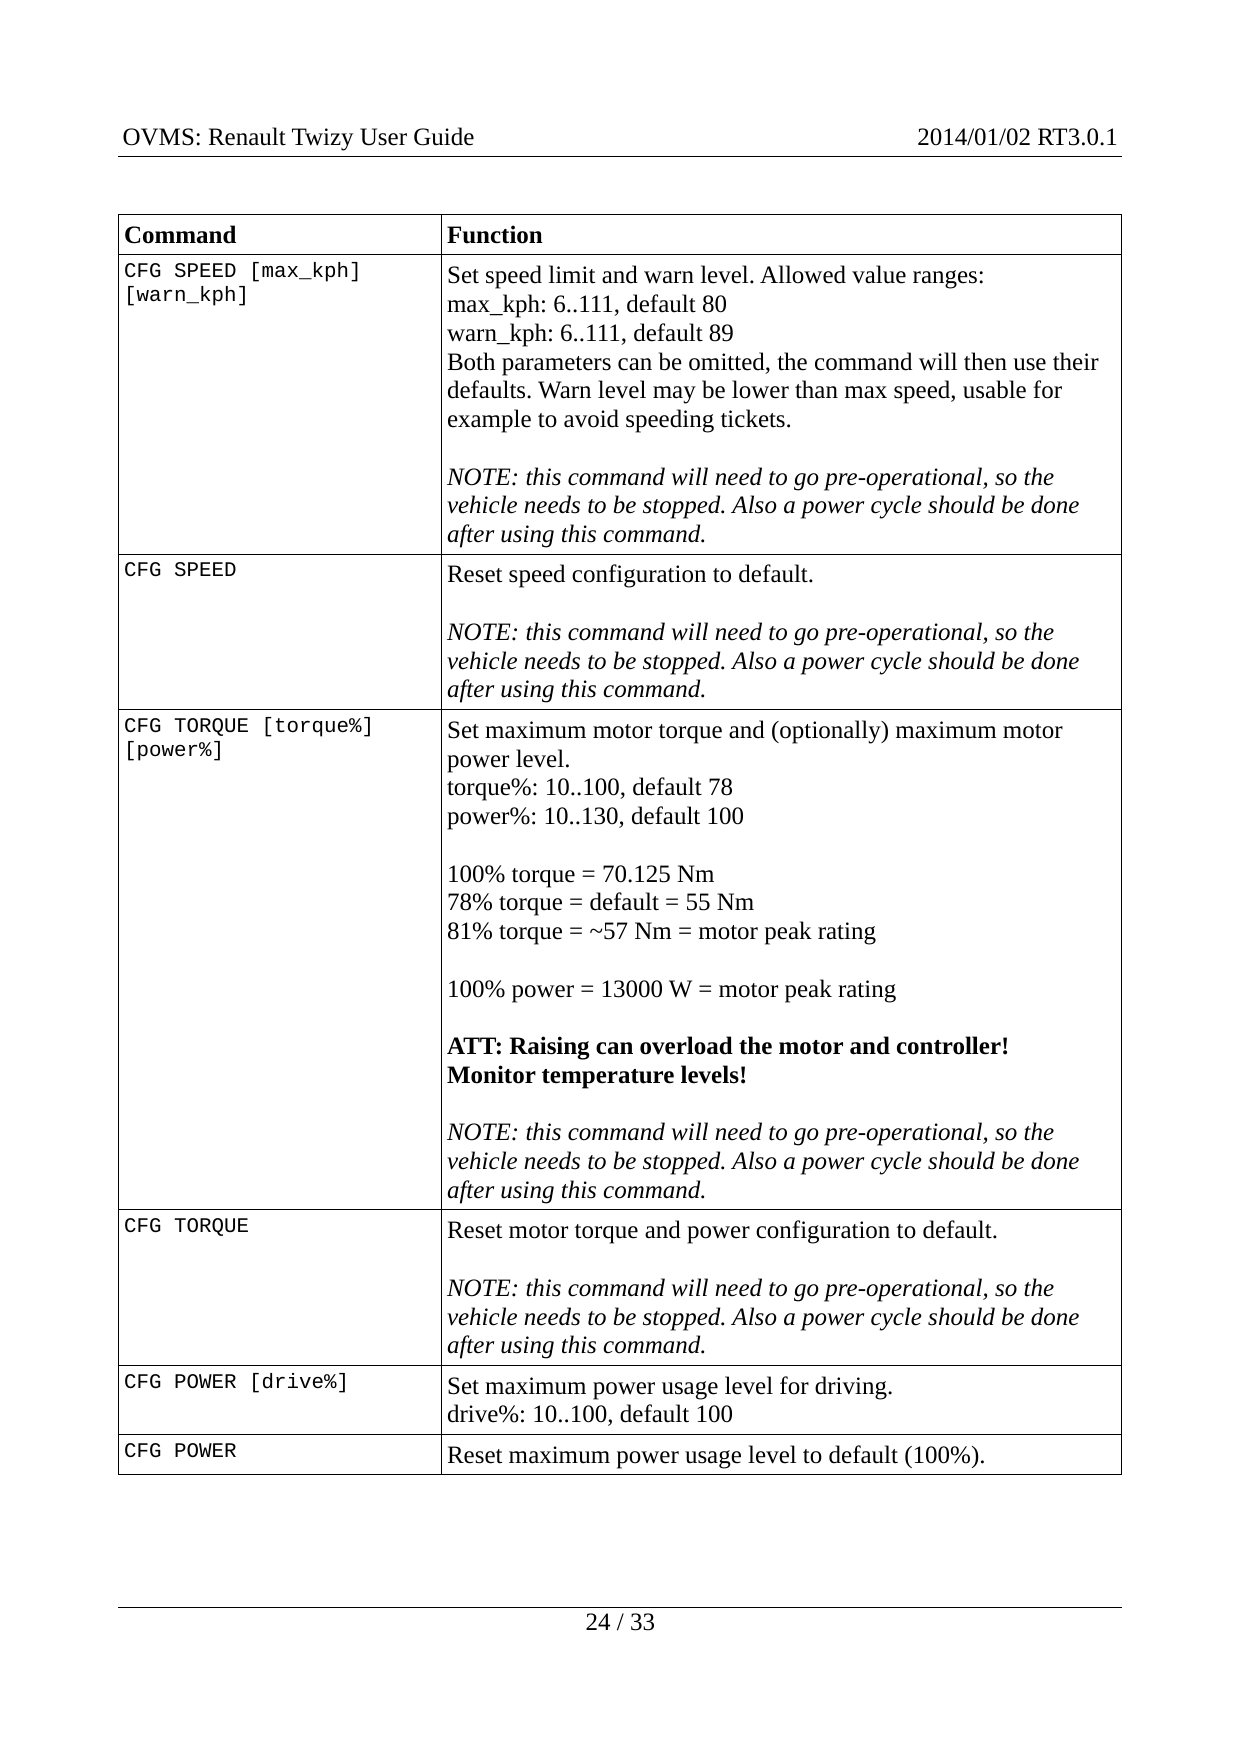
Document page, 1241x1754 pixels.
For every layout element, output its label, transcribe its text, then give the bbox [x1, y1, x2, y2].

table_cell Reset motor torque and power configuration to default. NOTE: this command will need to go pre-operational, so the vehicle needs to be stopped. Also a power cycle should be done after using this command. [442, 1210, 1121, 1365]
table_cell Reset speed configuration to default. NOTE: this command will need to go pre-operational, so the vehicle needs to be stopped. Also a power cycle should be done after using this command. [442, 555, 1121, 709]
table_header Function [442, 215, 1121, 254]
table_cell CFG TORQUE [torque%] [power%] [119, 710, 441, 1209]
table_cell CFG SPEED [119, 555, 441, 709]
table_cell CFG TORQUE [119, 1210, 441, 1365]
table_cell CFG POWER [119, 1435, 441, 1474]
table_cell Reset maximum power usage level to default (100%). [442, 1435, 1121, 1474]
table_cell Set speed limit and warn level. Allowed value ranges: max_kph: 6..111, default 80 warn_kph: 6..111, default 89 Both parameters can be omitted, the command will then use their defaults. Warn level may be lower than max speed, usable for example to avoid speeding tickets. NOTE: this command will need to go pre-operational, so the vehicle needs to be stopped. Also a power cycle should be done after using this command. [442, 255, 1121, 553]
table_cell CFG SPEED [max_kph] [warn_kph] [119, 255, 441, 553]
table_cell CFG POWER [drive%] [119, 1366, 441, 1434]
table_cell Set maximum motor torque and (optionally) maximum motor power level. torque%: 10..100, default 78 power%: 10..130, default 100 100% torque = 70.125 Nm 78% torque = default = 55 Nm 81% torque = ~57 Nm = motor peak rating 100% power = 13000 W = motor peak rating ATT: Raising can overload the motor and controller! Monitor temperature levels! NOTE: this command will need to go pre-operational, so the vehicle needs to be stopped. Also a power cycle should be done after using this command. [442, 710, 1121, 1209]
table_cell Set maximum power usage level for driving. drive%: 10..100, default 100 [442, 1366, 1121, 1434]
table_header Command [119, 215, 441, 254]
